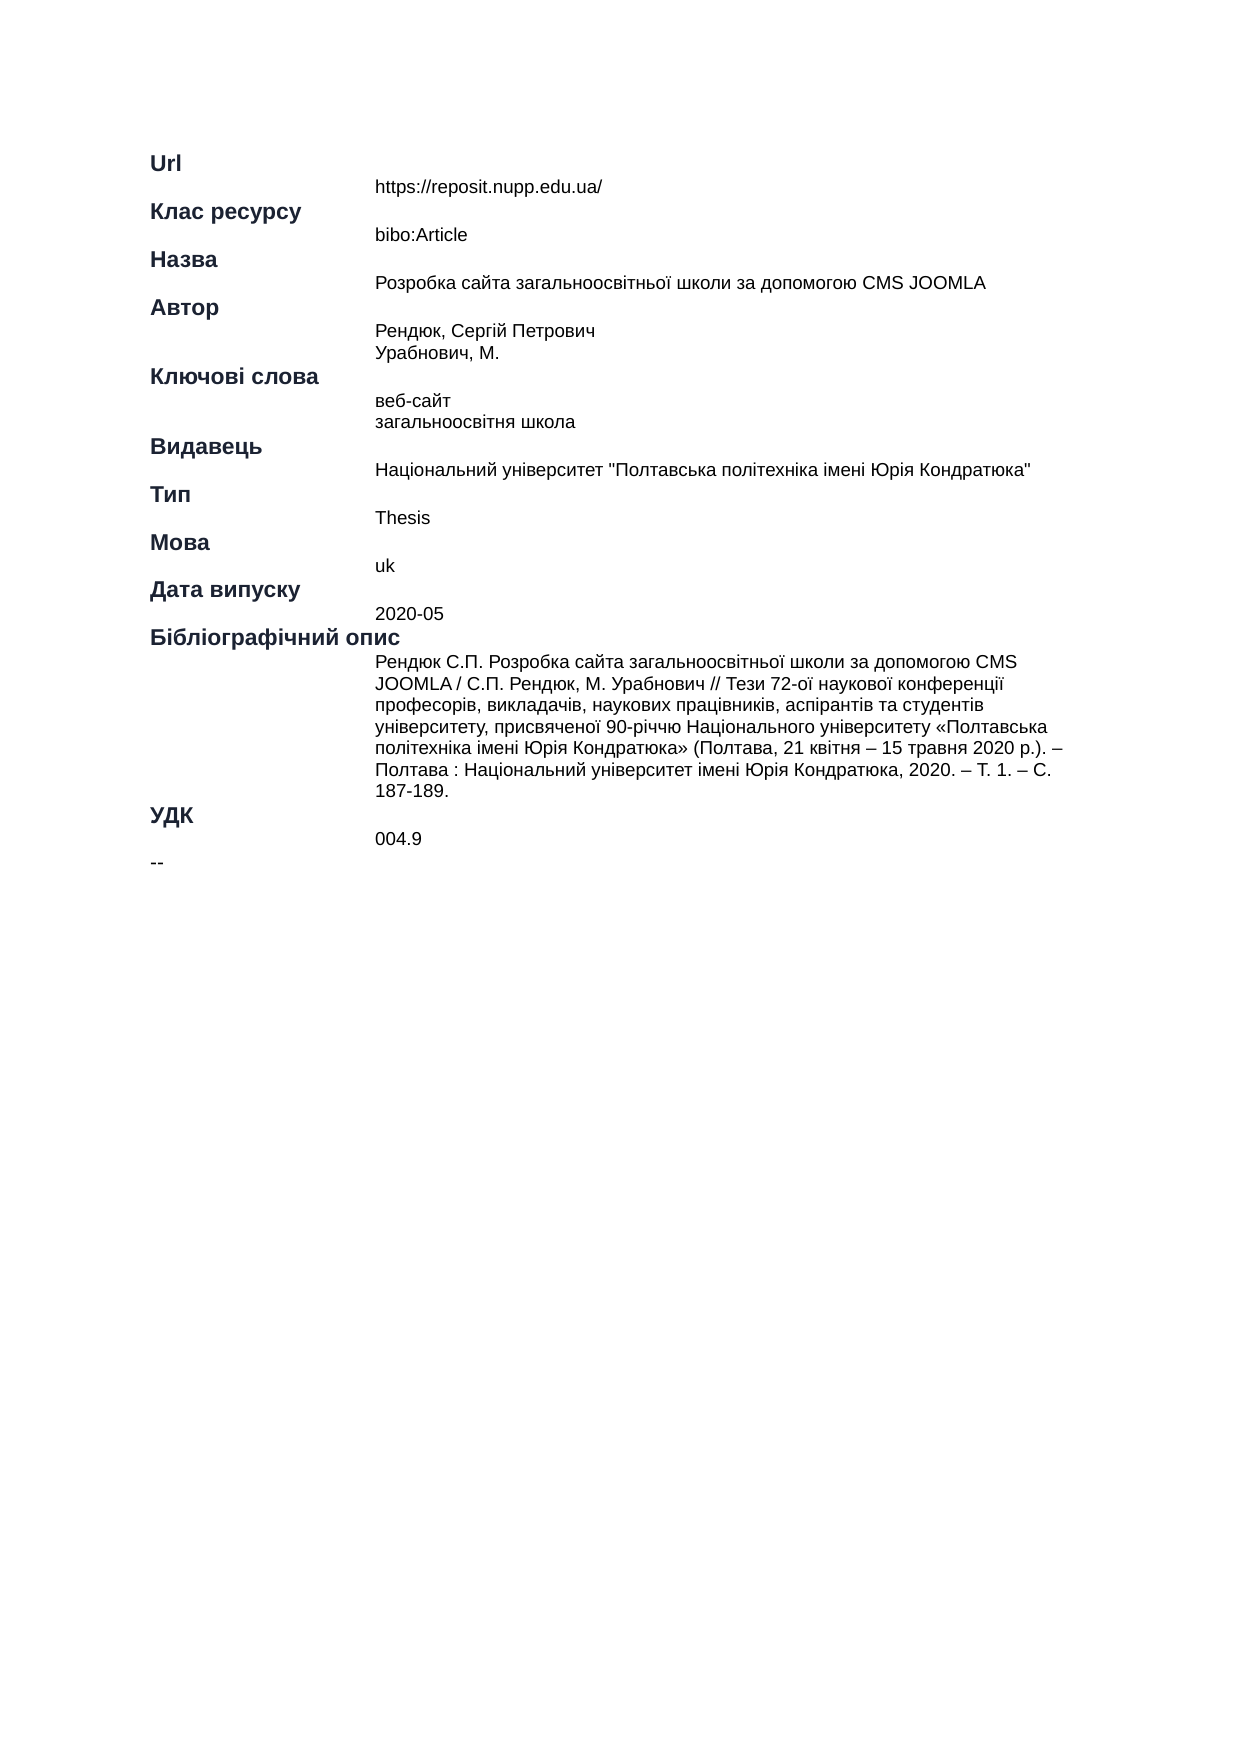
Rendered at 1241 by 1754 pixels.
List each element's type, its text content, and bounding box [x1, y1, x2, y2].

text 004.9 [375, 828, 1090, 849]
text bibo:Article [375, 224, 1090, 246]
text Мова [150, 528, 1090, 555]
text Клас ресурсу [150, 198, 1090, 224]
text Видавець [150, 433, 1090, 459]
text Урабнович, М. [375, 342, 1090, 363]
text 2020-05 [375, 603, 1090, 624]
text Автор [150, 294, 1090, 320]
text -- [150, 849, 1090, 873]
text веб-сайт [375, 389, 1090, 411]
text Розробка сайта загальноосвітньої школи за допомогою CMS JOOMLA [375, 272, 1090, 294]
text uk [375, 555, 1090, 576]
text Url [150, 150, 1090, 176]
text https://reposit.nupp.edu.ua/ [375, 176, 1090, 198]
text Рендюк, Сергій Петрович [375, 320, 1090, 342]
text Тип [150, 481, 1090, 507]
text загальноосвітня школа [375, 411, 1090, 433]
text Рендюк С.П. Розробка сайта загальноосвітньої школи за допомогою CMS JOOMLA / С.П. Рендюк, М. Урабнович // Тези 72-ої наукової конференції професорів, викладачів, наукових працівників, аспірантів та студентів університету, присвяченої 90-річчю Національного університету «Полтавська політехніка імені Юрія Кондратюка» (Полтава, 21 квітня – 15 травня 2020 р.). – Полтава : Національний університет імені Юрія Кондратюка, 2020. – Т. 1. – С. 187-189. [375, 651, 1090, 802]
text Дата випуску [150, 576, 1090, 603]
text Назва [150, 246, 1090, 272]
text УДК [150, 802, 1090, 828]
text Ключові слова [150, 363, 1090, 389]
text Національний університет "Полтавська політехніка імені Юрія Кондратюка" [375, 459, 1090, 481]
text Thesis [375, 507, 1090, 528]
text Бібліографічний опис [150, 624, 1090, 651]
